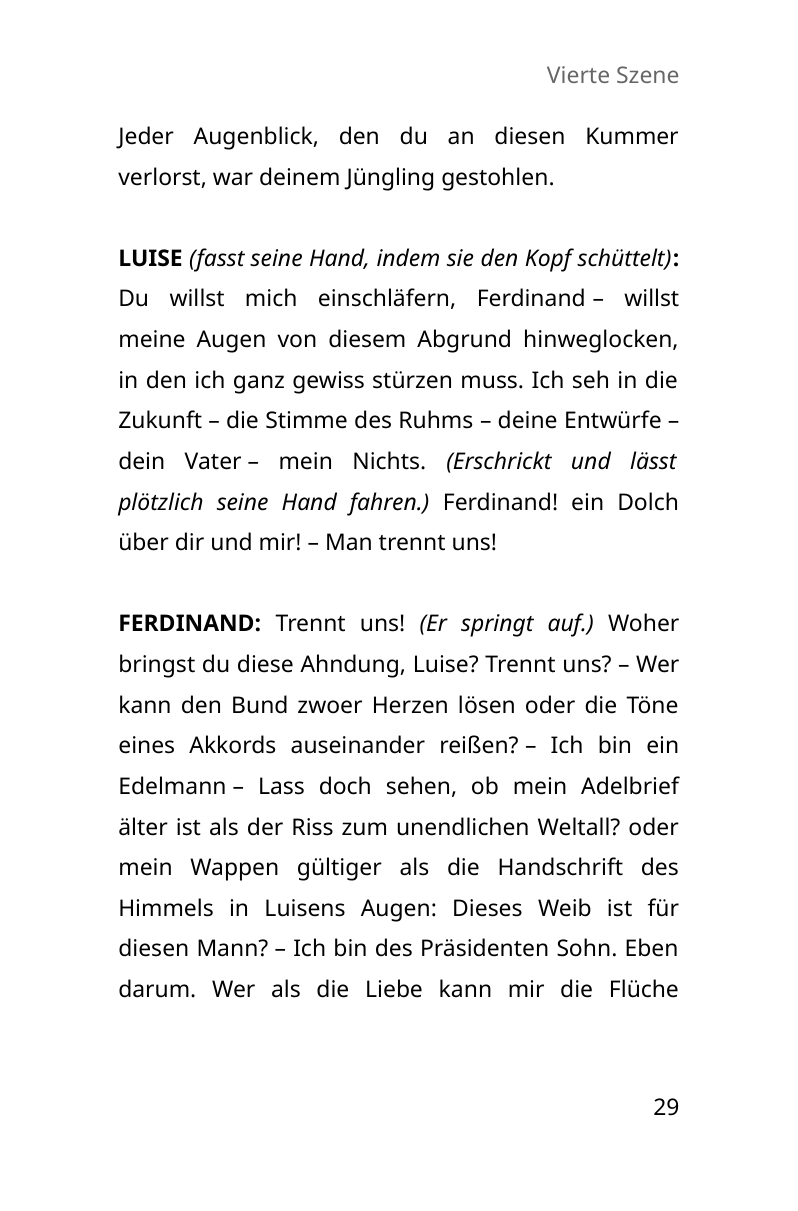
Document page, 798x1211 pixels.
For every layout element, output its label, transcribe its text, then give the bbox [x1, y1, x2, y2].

text LUISE (fasst seine Hand, indem sie den Kopf schüttelt): Du willst mich einschläfern, Ferdinand – willst meine Augen von diesem Abgrund hinweglocken, in den ich ganz gewiss stürzen muss. Ich seh in die Zukunft – die Stimme des Ruhms – deine Entwürfe – dein Vater – mein Nichts. (Erschrickt und lässt plötzlich seine Hand fahren.) Ferdinand! ein Dolch über dir und mir! – Man trennt uns! [118, 213, 679, 557]
text Jeder Augenblick, den du an diesen Kummer verlorst, war deinem Jüngling gestohlen. [118, 120, 679, 192]
text FERDINAND: Trennt uns! (Er springt auf.) Woher bringst du diese Ahndung, Luise? Trennt uns? – Wer kann den Bund zwoer Herzen lösen oder die Töne eines Akkords auseinander reißen? – Ich bin ein Edelmann – Lass doch sehen, ob mein Adelbrief älter ist als der Riss zum unendlichen Weltall? oder mein Wappen gültiger als die Handschrift des Himmels in Luisens Augen: Dieses Weib ist für diesen Mann? – Ich bin des Präsidenten Sohn. Eben darum. Wer als die Liebe kann mir die Flüche [118, 578, 679, 1004]
